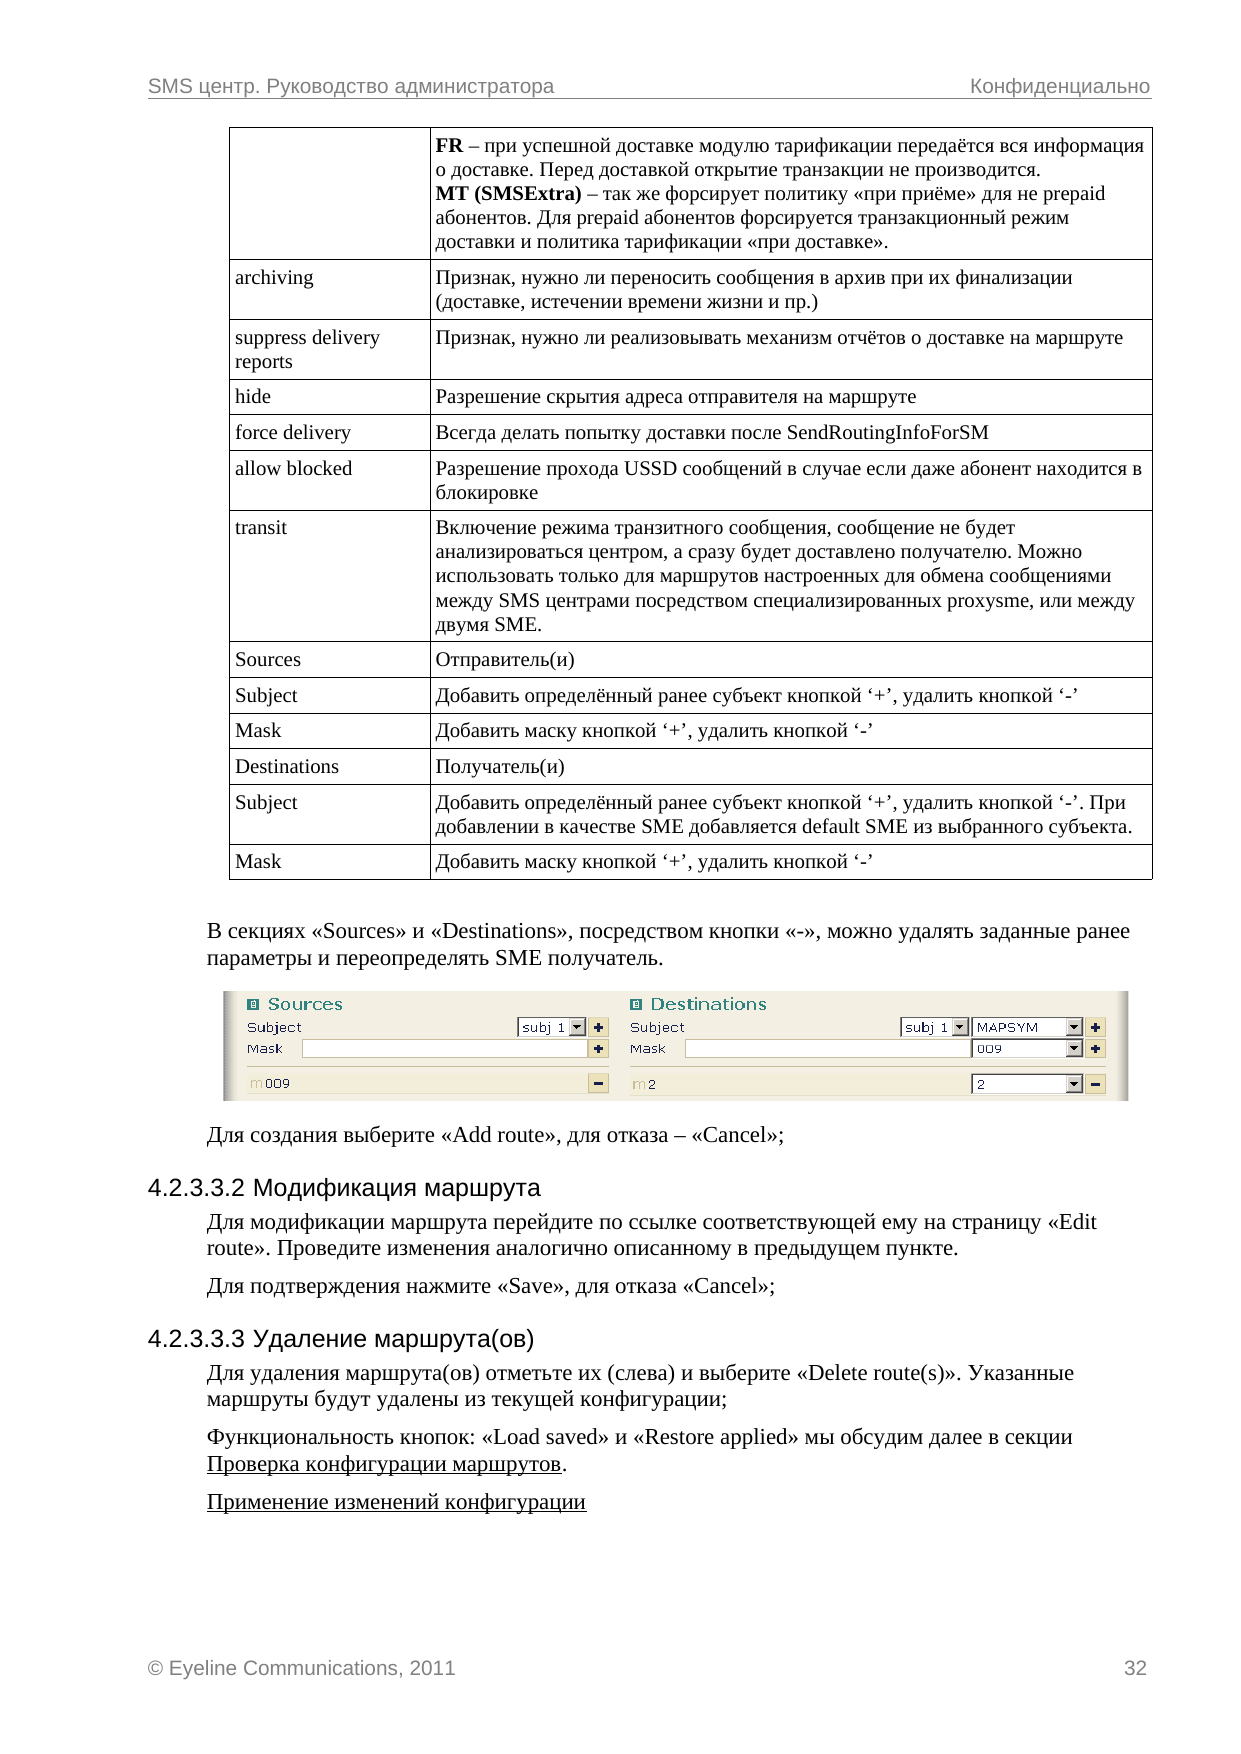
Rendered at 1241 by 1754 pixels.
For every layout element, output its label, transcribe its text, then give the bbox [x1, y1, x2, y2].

text Для модификации маршрута перейдите по ссылке соответствующей ему на страницу «Edit route». Проведите изменения аналогично описанному в предыдущем пункте. [207, 1208, 1152, 1261]
table_cell Признак, нужно ли реализовывать механизм отчётов о доставке на маршруте [431, 320, 1152, 378]
table_cell Добавить определённый ранее субъект кнопкой ‘+’, удалить кнопкой ‘-’. При добавлении в качестве SME добавляется default SME из выбранного субъекта. [431, 785, 1152, 843]
table_cell Mask [230, 845, 430, 879]
text Для создания выберите «Add route», для отказа – «Cancel»; [207, 1122, 1152, 1148]
table_cell Отправитель(и) [431, 642, 1152, 677]
table_cell Разрешение скрытия адреса отправителя на маршруте [431, 380, 1152, 414]
table_cell allow blocked [230, 451, 430, 509]
table_cell FR – при успешной доставке модулю тарификации передаётся вся информация о доставке. Перед доставкой открытие транзакции не производится. MT (SMSExtra) – так же форсирует политику «при приёме» для не prepaid абонентов. Для prepaid абонентов форсируется транзакционный режим доставки и политика тарификации «при доставке». [431, 128, 1152, 259]
text Функциональность кнопок: «Load saved» и «Restore applied» мы обсудим далее в секции Проверка конфигурации маршрутов. [207, 1423, 1152, 1476]
table_cell force delivery [230, 415, 430, 450]
table_cell Sources [230, 642, 430, 677]
text Для удаления маршрута(ов) отметьте их (слева) и выберите «Delete route(s)». Указанные маршруты будут удалены из текущей конфигурации; [207, 1359, 1152, 1411]
table_cell Добавить маску кнопкой ‘+’, удалить кнопкой ‘-’ [431, 845, 1152, 879]
subtitle Удаление маршрута(ов) [148, 1324, 1152, 1352]
table_cell Разрешение прохода USSD сообщений в случае если даже абонент находится в блокировке [431, 451, 1152, 509]
table_cell Subject [230, 785, 430, 843]
table_cell Добавить определённый ранее субъект кнопкой ‘+’, удалить кнопкой ‘-’ [431, 678, 1152, 713]
table_cell Destinations [230, 749, 430, 784]
subtitle Модификация маршрута [148, 1173, 1152, 1202]
table_cell Mask [230, 714, 430, 748]
table_cell [230, 128, 430, 259]
table_cell Включение режима транзитного сообщения, сообщение не будет анализироваться центром, а сразу будет доставлено получателю. Можно использовать только для маршрутов настроенных для обмена сообщениями между SMS центрами посредством специализированных proxysme, или между двумя SME. [431, 511, 1152, 641]
table_cell hide [230, 380, 430, 414]
text Для подтверждения нажмите «Save», для отказа «Cancel»; [207, 1272, 1152, 1299]
table_cell Добавить маску кнопкой ‘+’, удалить кнопкой ‘-’ [431, 714, 1152, 748]
table_cell Получатель(и) [431, 749, 1152, 784]
table_cell Признак, нужно ли переносить сообщения в архив при их финализации (доставке, истечении времени жизни и пр.) [431, 260, 1152, 319]
table_cell archiving [230, 260, 430, 319]
picture [223, 991, 1129, 1101]
table_cell Subject [230, 678, 430, 713]
table_cell Всегда делать попытку доставки после SendRoutingInfoForSM [431, 415, 1152, 450]
table_cell transit [230, 511, 430, 641]
table_cell suppress delivery reports [230, 320, 430, 378]
text В секциях «Sources» и «Destinations», посредством кнопки «-», можно удалять заданные ранее параметры и переопределять SME получатель. [207, 917, 1152, 970]
text Применение изменений конфигурации [207, 1488, 1152, 1514]
